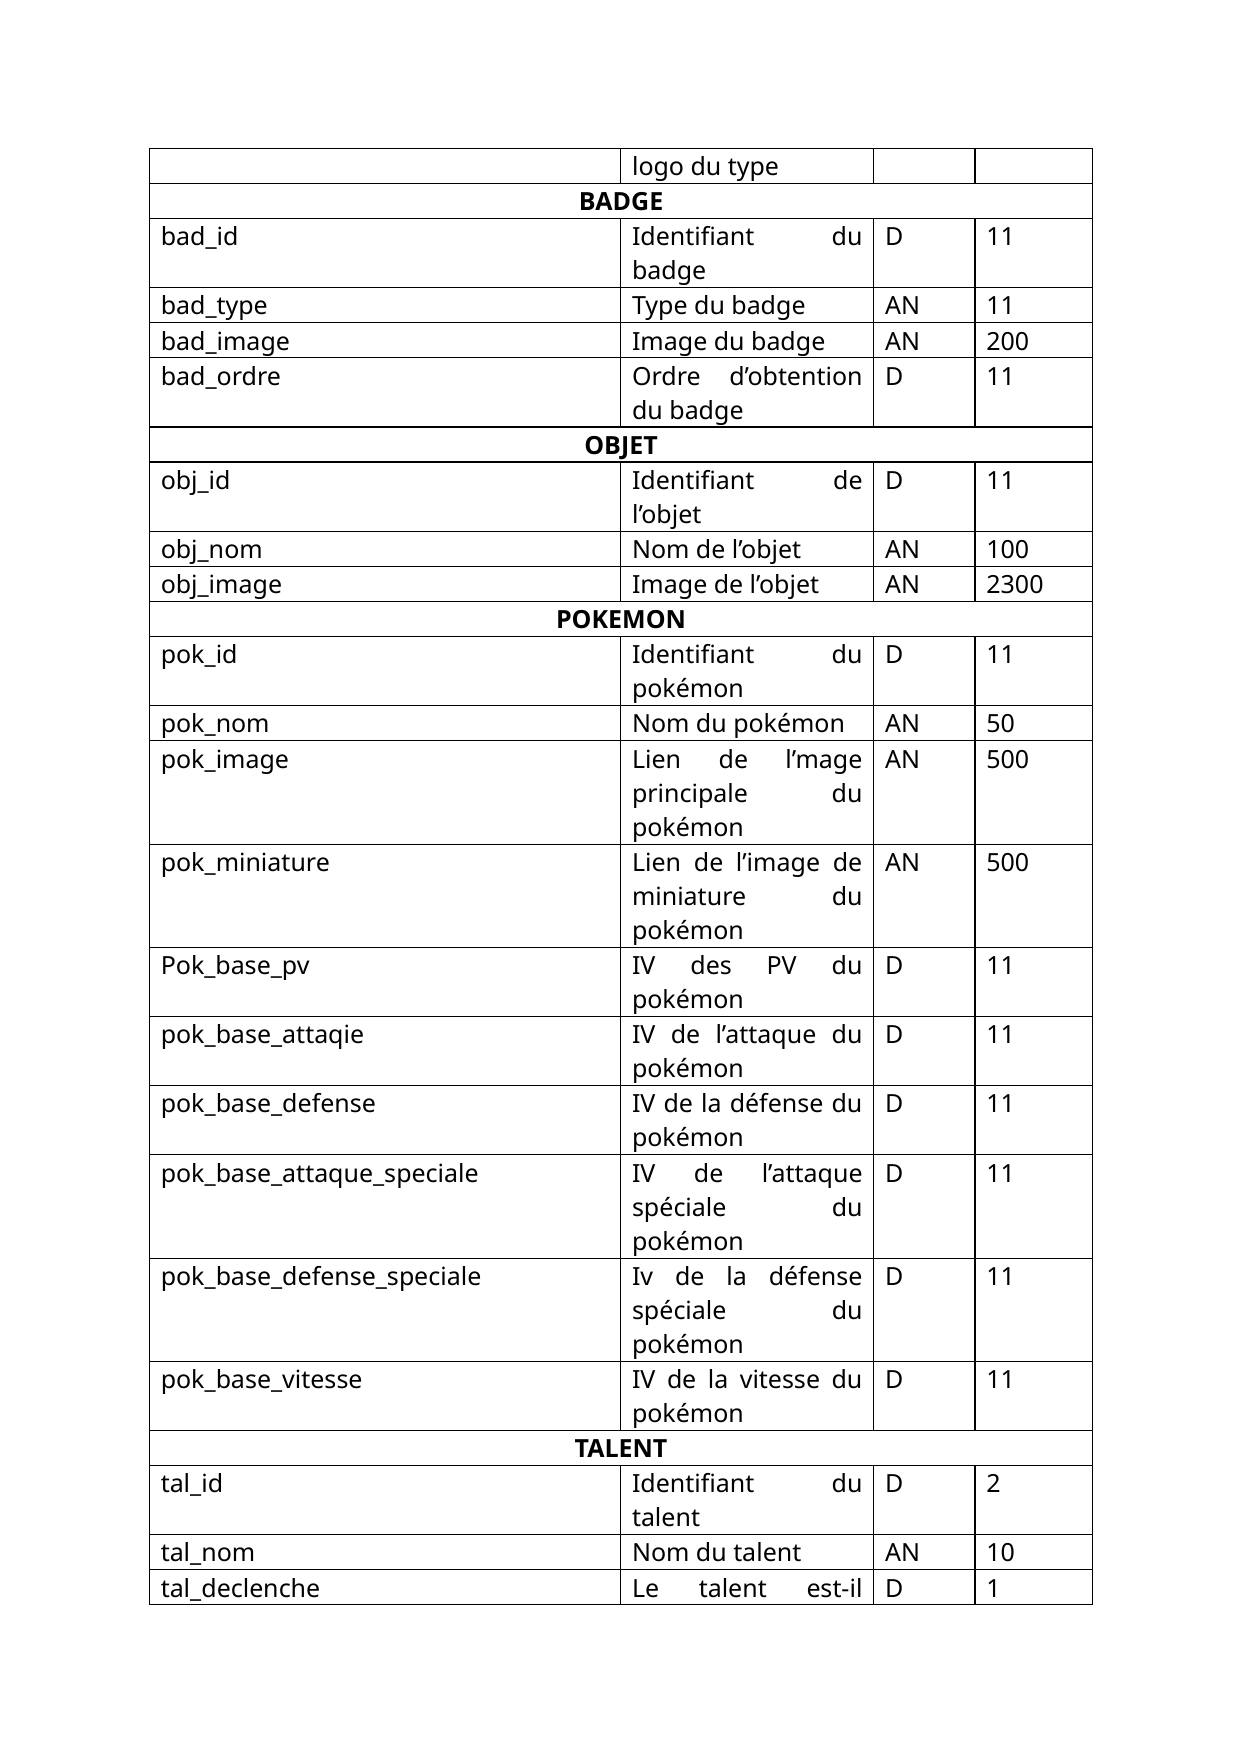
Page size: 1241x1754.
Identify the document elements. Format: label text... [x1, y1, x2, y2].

table_cell D [874, 1570, 974, 1604]
table_cell D [874, 637, 974, 705]
table_cell 11 [976, 1362, 1092, 1430]
table_cell bad_image [150, 323, 620, 357]
table_cell obj_image [150, 567, 620, 601]
table_cell Identifiant de l’objet [621, 463, 873, 531]
table_cell D [874, 1086, 974, 1154]
table_cell 11 [976, 1017, 1092, 1085]
table_cell IV de la défense du pokémon [621, 1086, 873, 1154]
table_cell Image de l’objet [621, 567, 873, 601]
table_cell obj_nom [150, 532, 620, 566]
table_cell [150, 149, 620, 183]
table_cell 1 [976, 1570, 1092, 1604]
table_cell bad_id [150, 219, 620, 287]
table_cell bad_type [150, 288, 620, 322]
table_cell D [874, 1155, 974, 1257]
table_cell 200 [976, 323, 1092, 357]
table_cell TALENT [150, 1431, 1092, 1465]
table_cell AN [874, 288, 974, 322]
table_cell [976, 149, 1092, 183]
table_cell D [874, 358, 974, 426]
table_cell Identifiant du talent [621, 1466, 873, 1534]
table_cell AN [874, 845, 974, 947]
table_cell D [874, 1017, 974, 1085]
table_cell 100 [976, 532, 1092, 566]
table_cell 11 [976, 288, 1092, 322]
table_cell bad_ordre [150, 358, 620, 426]
table_cell pok_image [150, 741, 620, 843]
table_cell pok_base_vitesse [150, 1362, 620, 1430]
table_cell Le talent est-il [621, 1570, 873, 1604]
table_cell Pok_base_pv [150, 948, 620, 1016]
table_cell IV de la vitesse du pokémon [621, 1362, 873, 1430]
table_cell D [874, 1362, 974, 1430]
table_cell obj_id [150, 463, 620, 531]
table_cell AN [874, 323, 974, 357]
table_cell IV de l’attaque du pokémon [621, 1017, 873, 1085]
table_cell OBJET [150, 428, 1092, 461]
table_cell Type du badge [621, 288, 873, 322]
table_cell tal_declenche [150, 1570, 620, 1604]
table_cell 11 [976, 948, 1092, 1016]
table_cell AN [874, 567, 974, 601]
table_cell Lien de l’image de miniature du pokémon [621, 845, 873, 947]
table_cell Nom de l’objet [621, 532, 873, 566]
table_cell pok_base_defense [150, 1086, 620, 1154]
table_cell Identifiant du badge [621, 219, 873, 287]
table_cell Iv de la défense spéciale du pokémon [621, 1259, 873, 1361]
table_cell IV de l’attaque spéciale du pokémon [621, 1155, 873, 1257]
table_cell pok_base_defense_speciale [150, 1259, 620, 1361]
table_cell AN [874, 532, 974, 566]
table_cell 2300 [976, 567, 1092, 601]
table_cell BADGE [150, 184, 1092, 218]
table_cell pok_miniature [150, 845, 620, 947]
table_cell AN [874, 1535, 974, 1569]
table_cell D [874, 1466, 974, 1534]
table_cell Lien de l’mage principale du pokémon [621, 741, 873, 843]
table_cell 11 [976, 463, 1092, 531]
table_cell Image du badge [621, 323, 873, 357]
table_cell IV des PV du pokémon [621, 948, 873, 1016]
table_cell 11 [976, 637, 1092, 705]
table_cell D [874, 219, 974, 287]
table_cell 11 [976, 1155, 1092, 1257]
table_cell pok_nom [150, 706, 620, 740]
table_cell tal_id [150, 1466, 620, 1534]
table_cell Ordre d’obtention du badge [621, 358, 873, 426]
table_cell 11 [976, 1086, 1092, 1154]
table_cell AN [874, 741, 974, 843]
table_cell 11 [976, 219, 1092, 287]
table_cell Identifiant du pokémon [621, 637, 873, 705]
table_cell 10 [976, 1535, 1092, 1569]
table_cell D [874, 948, 974, 1016]
table_cell pok_base_attaque_speciale [150, 1155, 620, 1257]
table_cell Nom du pokémon [621, 706, 873, 740]
table_cell D [874, 463, 974, 531]
table_cell [874, 149, 974, 183]
table_cell tal_nom [150, 1535, 620, 1569]
table_cell 500 [976, 845, 1092, 947]
table_cell 500 [976, 741, 1092, 843]
table_cell pok_id [150, 637, 620, 705]
table_cell D [874, 1259, 974, 1361]
table_cell 50 [976, 706, 1092, 740]
table_cell logo du type [621, 149, 873, 183]
table_cell 11 [976, 1259, 1092, 1361]
table_cell pok_base_attaqie [150, 1017, 620, 1085]
table_cell 2 [976, 1466, 1092, 1534]
table_cell AN [874, 706, 974, 740]
table_cell POKEMON [150, 602, 1092, 636]
table_cell Nom du talent [621, 1535, 873, 1569]
table_cell 11 [976, 358, 1092, 426]
